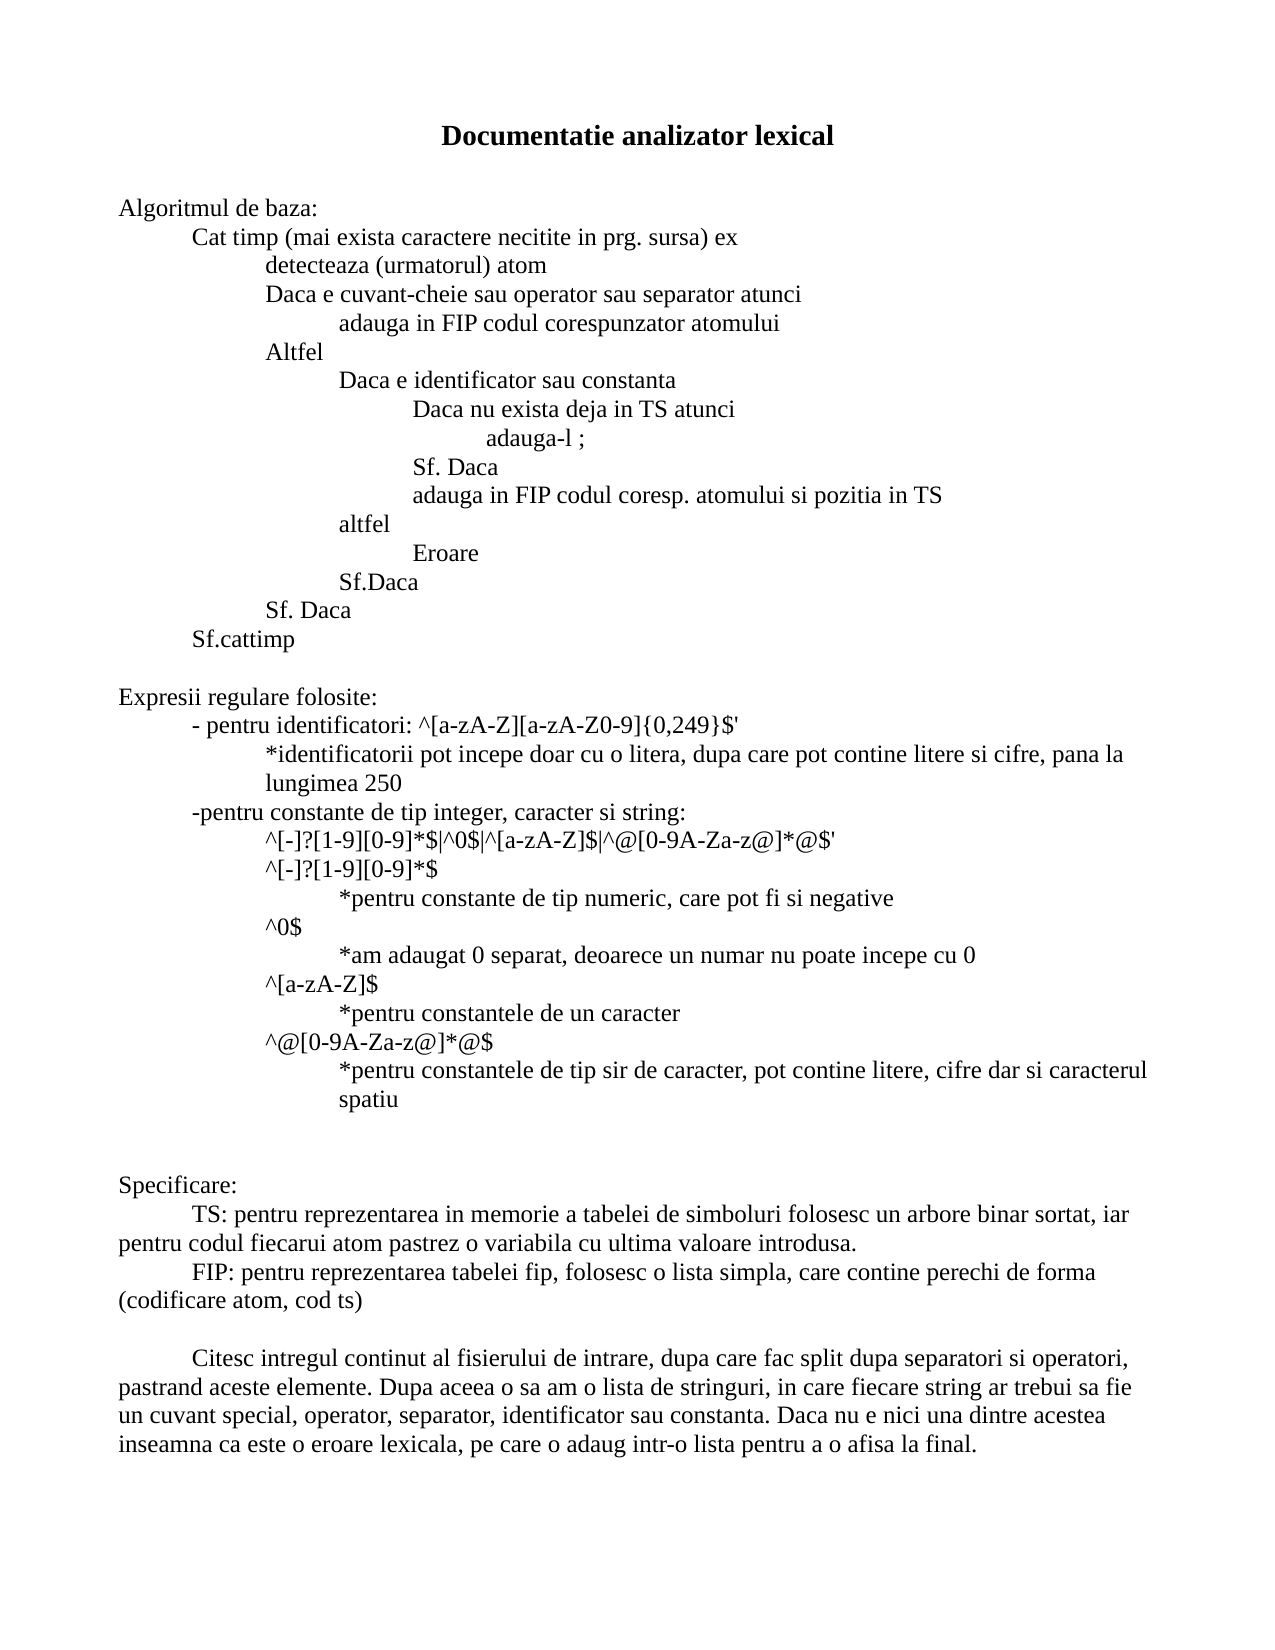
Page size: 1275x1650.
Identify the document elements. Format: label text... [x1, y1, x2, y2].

text adauga in FIP codul corespunzator atomului [118, 308, 1157, 337]
text Daca e cuvant-cheie sau operator sau separator atunci [118, 279, 1157, 308]
text *pentru constante de tip numeric, care pot fi si negative [118, 883, 1157, 912]
text Daca e identificator sau constanta [118, 365, 1157, 394]
text FIP: pentru reprezentarea tabelei fip, folosesc o lista simpla, care contine perechi de forma [118, 1257, 1157, 1285]
text Expresii regulare folosite: [118, 682, 1157, 710]
text Daca nu exista deja in TS atunci [118, 394, 1157, 423]
text TS: pentru reprezentarea in memorie a tabelei de simboluri folosesc un arbore binar sortat, iar pentru codul fiecarui atom pastrez o variabila cu ultima valoare introdusa. [118, 1199, 1157, 1257]
text - pentru identificatori: ^[a-zA-Z][a-zA-Z0-9]{0,249}$' [118, 710, 1157, 739]
text ^0$ [118, 912, 1157, 940]
text Sf. Daca [118, 595, 1157, 624]
text Cat timp (mai exista caractere necitite in prg. sursa) ex [118, 222, 1157, 250]
text *am adaugat 0 separat, deoarece un numar nu poate incepe cu 0 [118, 940, 1157, 969]
text adauga-l ; [118, 423, 1157, 452]
text detecteaza (urmatorul) atom [118, 250, 1157, 279]
text Sf. Daca [118, 452, 1157, 480]
text Altfel [118, 337, 1157, 365]
text *pentru constantele de tip sir de caracter, pot contine litere, cifre dar si caracterul spatiu [118, 1055, 1157, 1113]
text Sf.cattimp [118, 624, 1157, 653]
text ^[a-zA-Z]$ [118, 969, 1157, 998]
text *identificatorii pot incepe doar cu o litera, dupa care pot contine litere si cifre, pana la lungimea 250 [118, 739, 1157, 797]
text Citesc intregul continut al fisierului de intrare, dupa care fac split dupa separatori si operatori, pastrand aceste elemente. Dupa aceea o sa am o lista de stringuri, in care fiecare string ar trebui sa fie un cuvant special, operator, separator, identificator sau constanta. Daca nu e nici una dintre acestea inseamna ca este o eroare lexicala, pe care o adaug intr-o lista pentru a o afisa la final. [118, 1343, 1157, 1458]
text ^[-]?[1-9][0-9]*$ [118, 854, 1157, 883]
text Algoritmul de baza: [118, 193, 1157, 222]
text Documentatie analizator lexical [118, 118, 1157, 152]
text Eroare [118, 538, 1157, 567]
text Specificare: [118, 1170, 1157, 1199]
text ^@[0-9A-Za-z@]*@$ [118, 1027, 1157, 1055]
text *pentru constantele de un caracter [118, 998, 1157, 1027]
text Sf.Daca [118, 567, 1157, 595]
text altfel [118, 509, 1157, 538]
text -pentru constante de tip integer, caracter si string: [118, 797, 1157, 825]
text (codificare atom, cod ts) [118, 1285, 1157, 1314]
text adauga in FIP codul coresp. atomului si pozitia in TS [118, 480, 1157, 509]
text ^[-]?[1-9][0-9]*$|^0$|^[a-zA-Z]$|^@[0-9A-Za-z@]*@$' [118, 825, 1157, 854]
